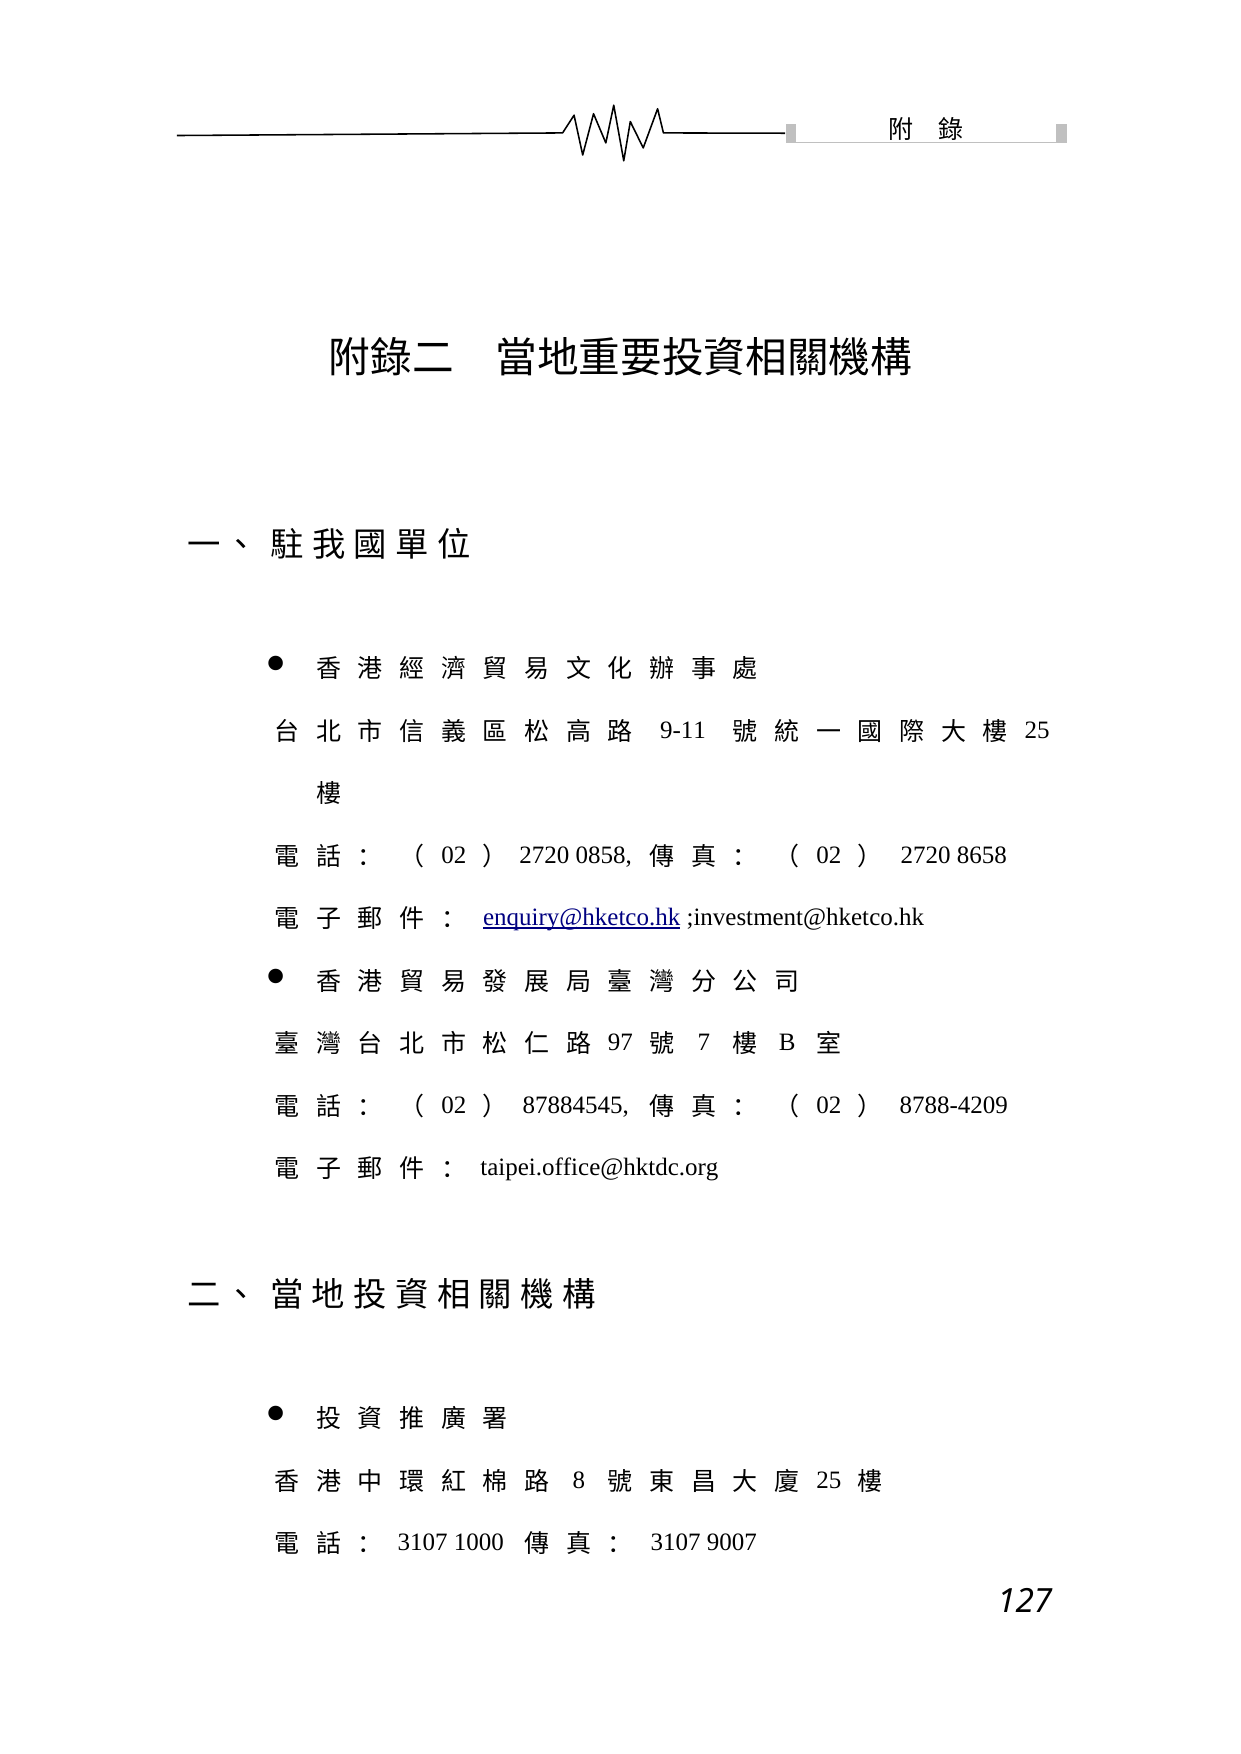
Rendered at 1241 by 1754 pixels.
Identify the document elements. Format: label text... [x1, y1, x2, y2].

text 電子郵件：enquiry@hketco.hk ;investment@hketco.hk [232, 875, 1058, 938]
text 電話：（02）2720 0858, 傳真：（02）2720 8658 [232, 813, 1058, 875]
text 二、當地投資相關機構 [183, 1250, 1058, 1313]
text 電話：3107 1000 傳真：3107 9007 [232, 1500, 1058, 1563]
text 電子郵件：taipei.office@hktdc.org [232, 1125, 1058, 1188]
list 香港貿易發展局臺灣分公司 [237, 938, 1058, 1000]
text 電話：（02）87884545, 傳真：（02）8788-4209 [232, 1063, 1058, 1125]
list 香港經濟貿易文化辦事處 [237, 625, 1058, 688]
text 台北市信義區松高路9-11號統一國際大樓25樓 [232, 688, 1058, 813]
text 附錄二 當地重要投資相關機構 [183, 313, 1058, 375]
text 臺灣台北市松仁路97號7樓B室 [232, 1000, 1058, 1063]
text 香港中環紅棉路8號東昌大廈25樓 [232, 1438, 1058, 1500]
text 一、駐我國單位 [183, 500, 1058, 563]
list 投資推廣署 [237, 1375, 1058, 1438]
